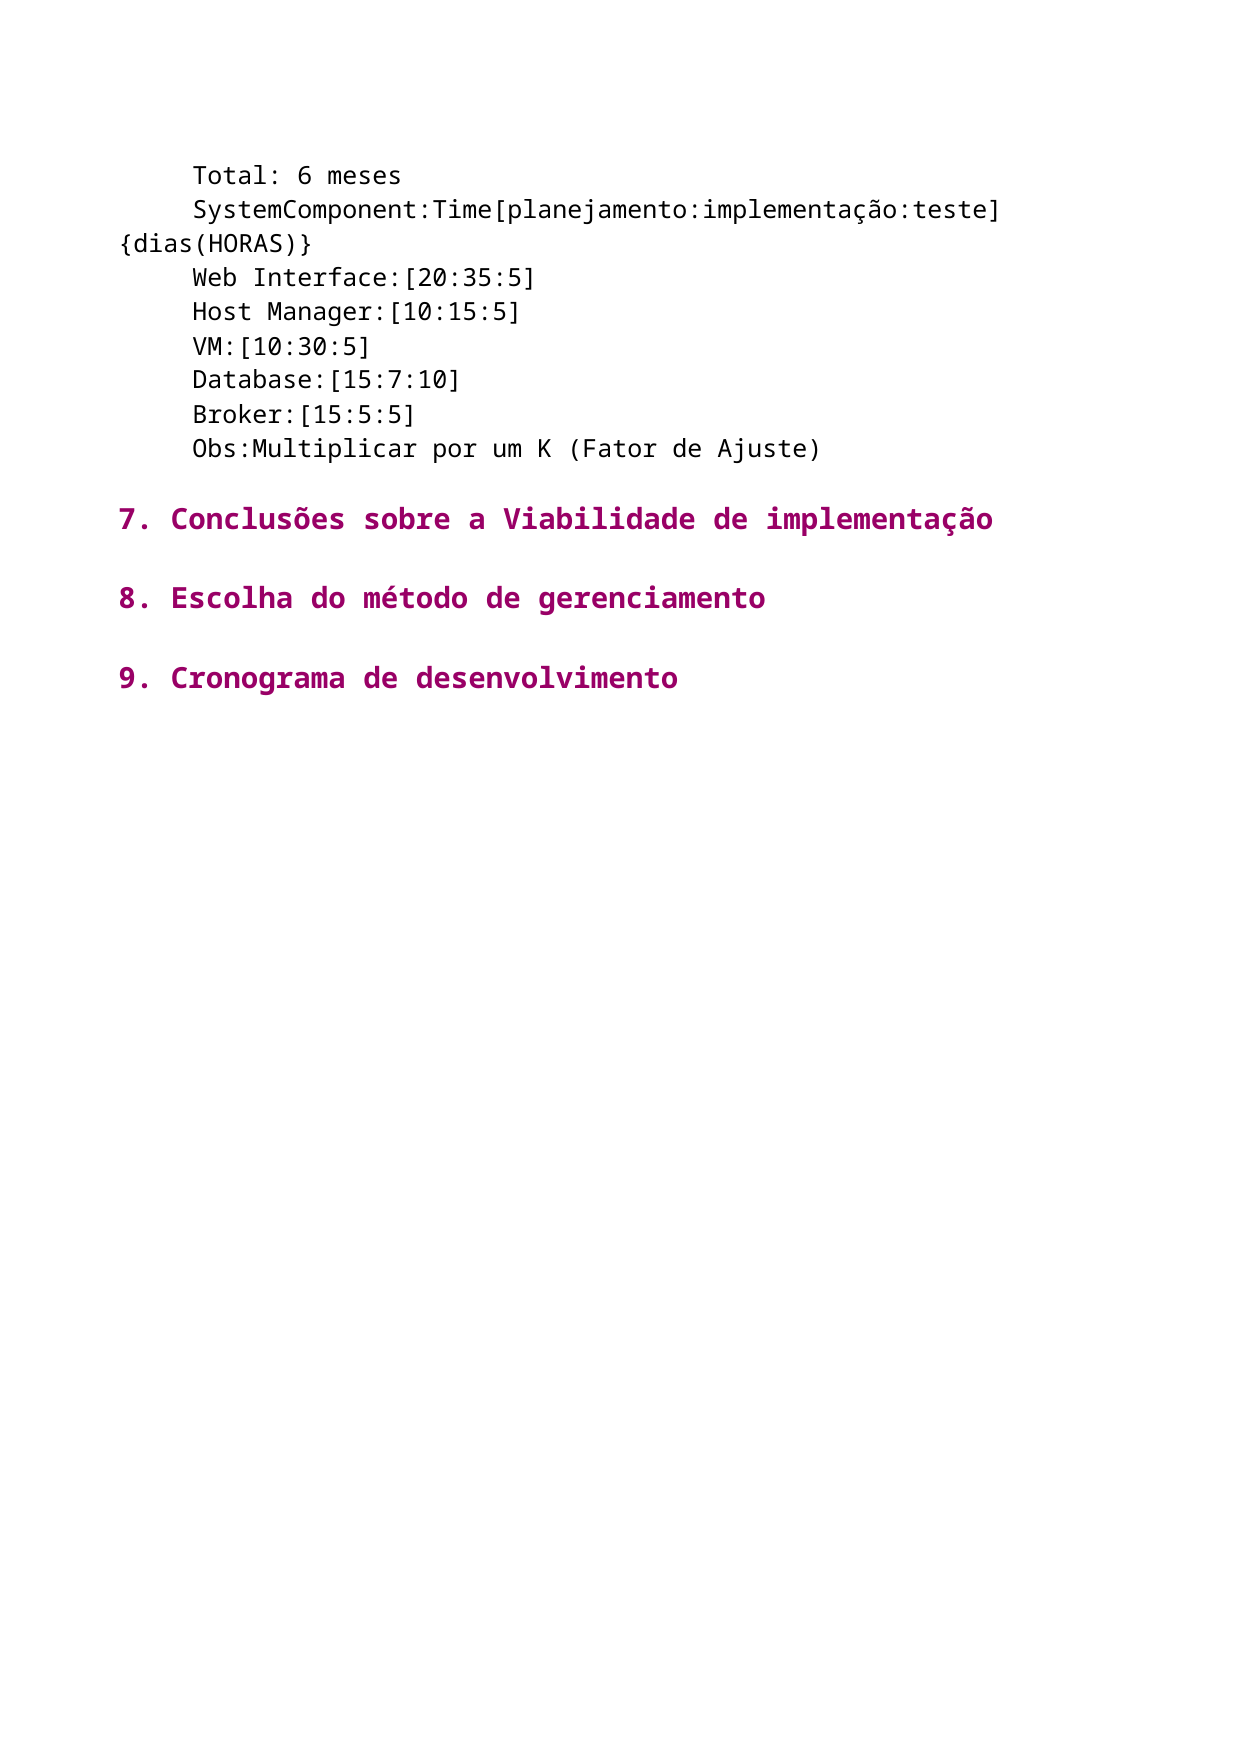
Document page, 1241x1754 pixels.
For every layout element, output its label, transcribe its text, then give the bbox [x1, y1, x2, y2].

text Database:[15:7:10] [118, 362, 1122, 396]
text SystemComponent:Time[planejamento:implementação:teste]{dias(HORAS)} [118, 192, 1122, 260]
text Obs:Multiplicar por um K (Fator de Ajuste) [118, 430, 1122, 464]
text Broker:[15:5:5] [118, 396, 1122, 430]
text Web Interface:[20:35:5] [118, 260, 1122, 294]
text 8. Escolha do método de gerenciamento [118, 578, 1122, 617]
text 7. Conclusões sobre a Viabilidade de implementação [118, 498, 1122, 538]
text VM:[10:30:5] [118, 328, 1122, 362]
text Total: 6 meses [118, 158, 1122, 192]
text 9. Cronograma de desenvolvimento [118, 657, 1122, 697]
text Host Manager:[10:15:5] [118, 294, 1122, 328]
